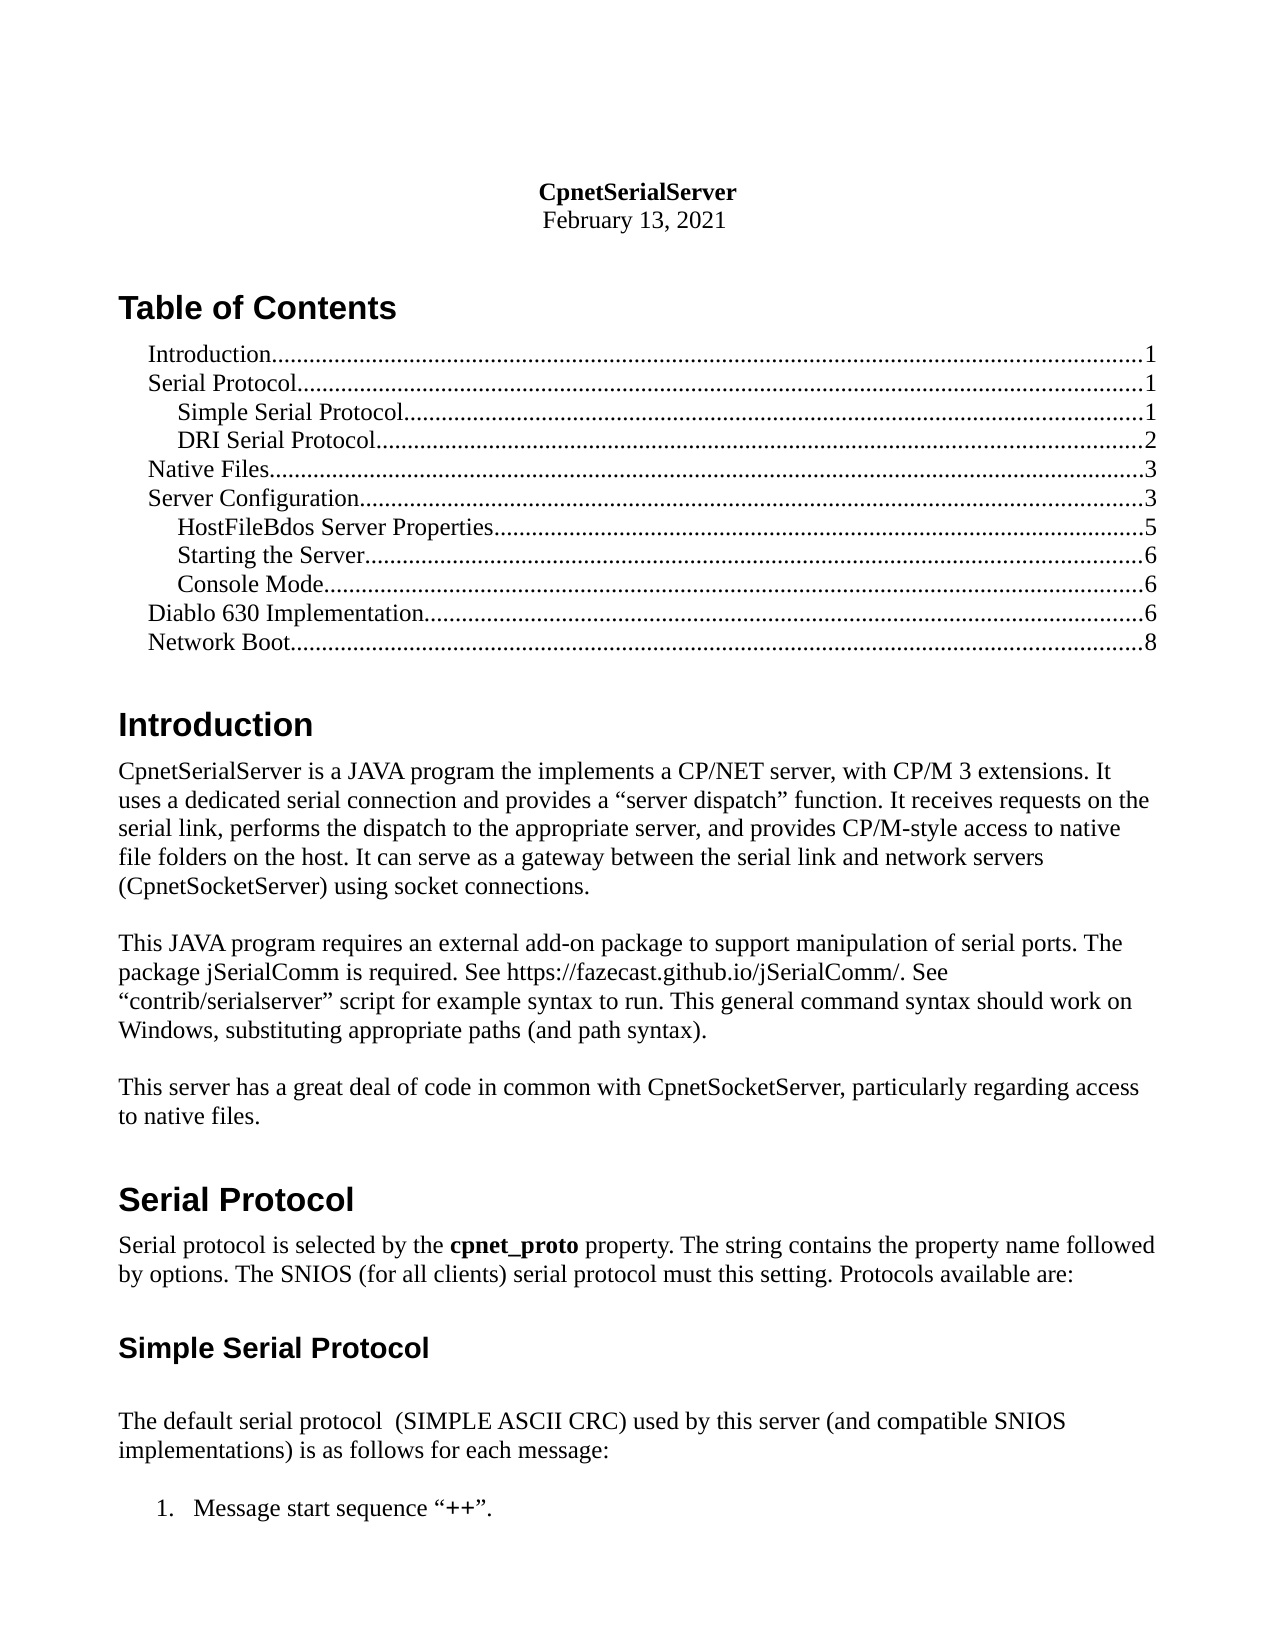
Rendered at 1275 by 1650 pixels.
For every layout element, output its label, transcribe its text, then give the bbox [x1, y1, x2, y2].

text Network Boot 8 [148, 627, 1157, 655]
subtitle Serial Protocol [118, 1179, 1157, 1218]
text Server Configuration 3 [148, 483, 1157, 512]
text Simple Serial Protocol 1 [177, 397, 1157, 425]
text DRI Serial Protocol 2 [177, 425, 1157, 454]
text HostFileBdos Server Properties 5 [177, 512, 1157, 540]
text Serial Protocol 1 [148, 368, 1157, 397]
subtitle Table of Contents [118, 288, 1157, 327]
text This server has a great deal of code in common with CpnetSocketServer, particularly regarding access to native files. [118, 1072, 1157, 1130]
list Message start sequence “++”. [156, 1493, 1157, 1523]
text Diablo 630 Implementation 6 [148, 598, 1157, 627]
text Introduction 1 [148, 339, 1157, 368]
subtitle Simple Serial Protocol [118, 1331, 1157, 1365]
text CpnetSerialServer [118, 177, 1157, 206]
text Console Mode 6 [177, 569, 1157, 598]
text February 13, 2021 [118, 206, 1157, 234]
subtitle Introduction [118, 705, 1157, 743]
text The default serial protocol (SIMPLE ASCII CRC) used by this server (and compatible SNIOS implementations) is as follows for each message: [118, 1406, 1157, 1464]
text CpnetSerialServer is a JAVA program the implements a CP/NET server, with CP/M 3 extensions. It uses a dedicated serial connection and provides a “server dispatch” function. It receives requests on the serial link, performs the dispatch to the appropriate server, and provides CP/M-style access to native file folders on the host. It can serve as a gateway between the serial link and network servers (CpnetSocketServer) using socket connections. [118, 756, 1157, 900]
text Native Files 3 [148, 454, 1157, 483]
text Serial protocol is selected by the cpnet_proto property. The string contains the property name followed by options. The SNIOS (for all clients) serial protocol must this setting. Protocols available are: [118, 1231, 1157, 1288]
text Starting the Server 6 [177, 540, 1157, 569]
text This JAVA program requires an external add-on package to support manipulation of serial ports. The package jSerialComm is required. See https://fazecast.github.io/jSerialComm/. See “contrib/serialserver” script for example syntax to run. This general command syntax should work on Windows, substituting appropriate paths (and path syntax). [118, 928, 1157, 1043]
